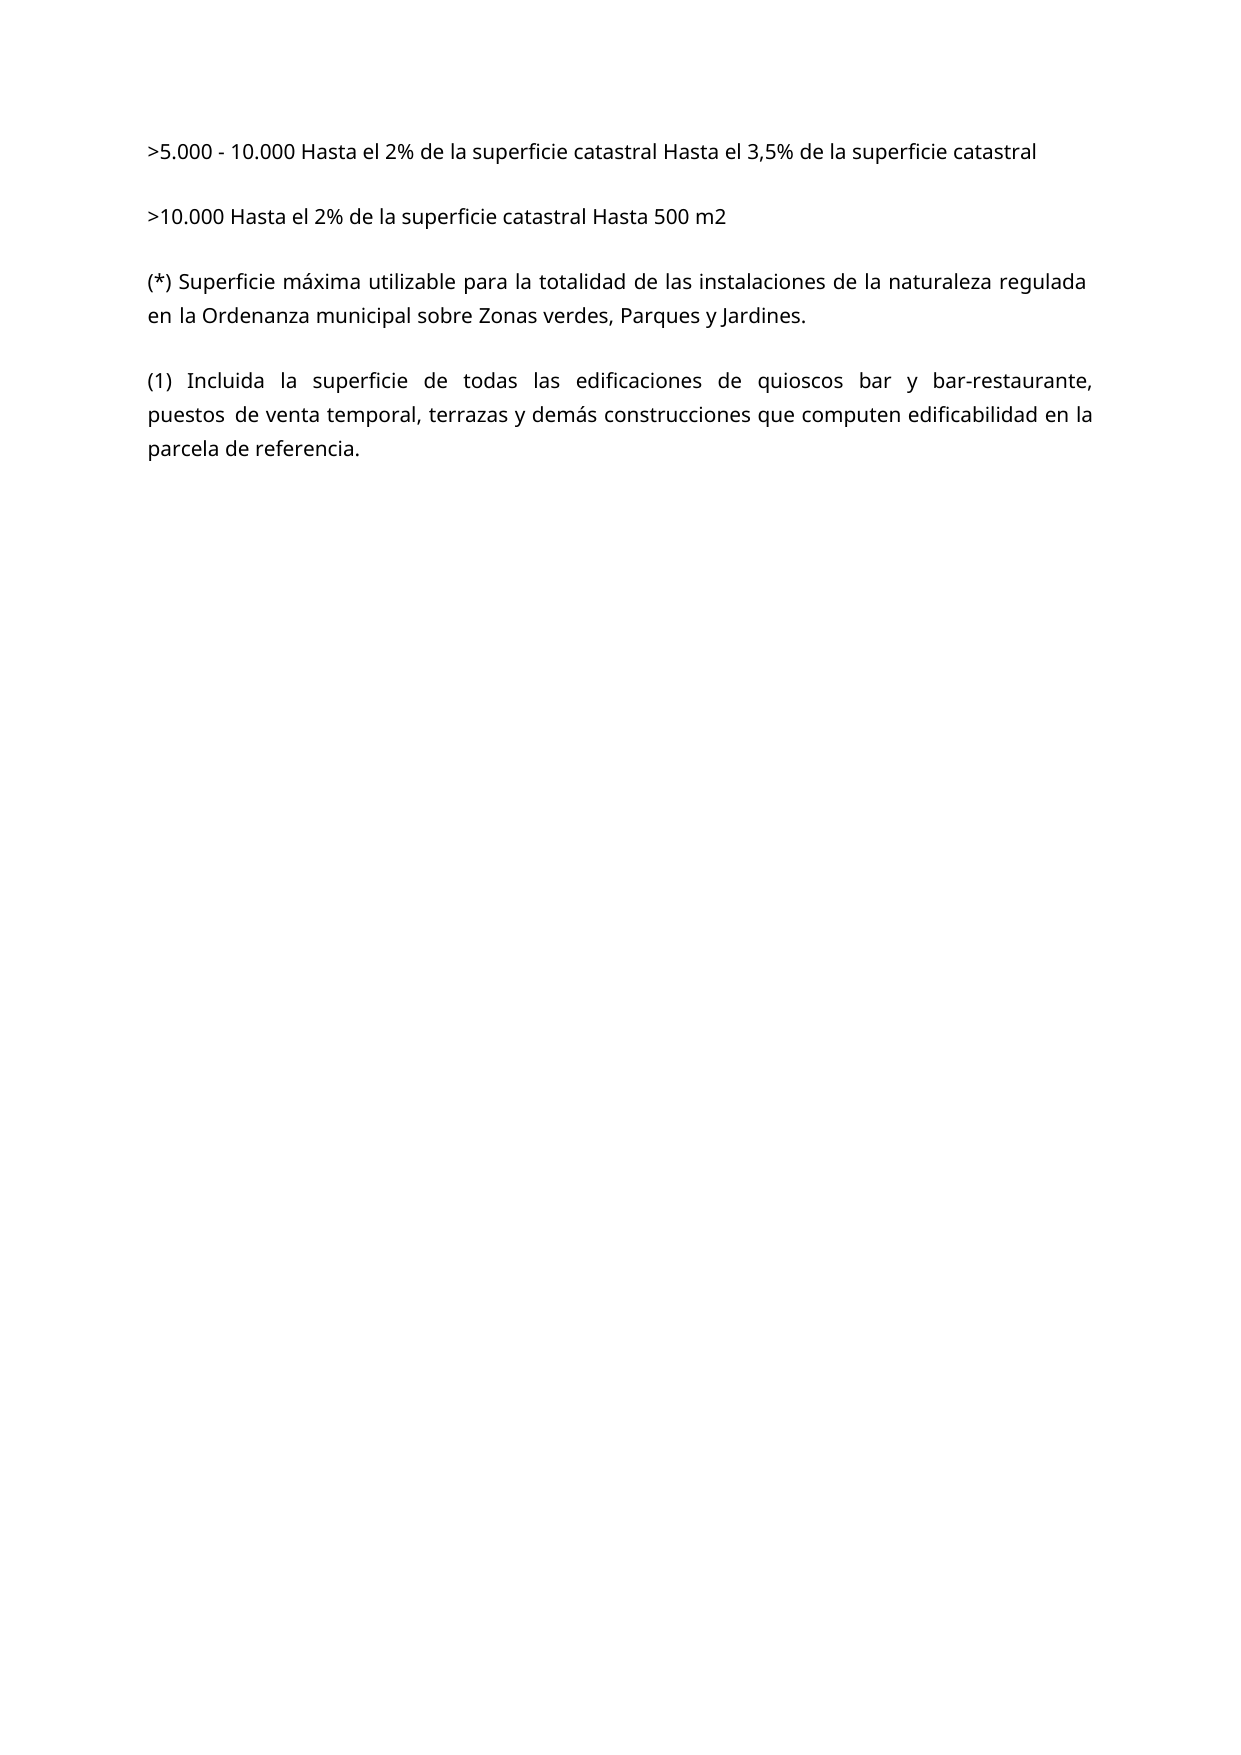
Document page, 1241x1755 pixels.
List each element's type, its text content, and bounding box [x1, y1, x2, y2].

text (1) Incluida la superficie de todas las edificaciones de quioscos bar y bar-restaurante, puestos de venta temporal, terrazas y demás construcciones que computen edificabilidad en la parcela de referencia. [147, 366, 1094, 462]
text >5.000 - 10.000 Hasta el 2% de la superficie catastral Hasta el 3,5% de la superficie catastral [147, 137, 1222, 166]
text >10.000 Hasta el 2% de la superficie catastral Hasta 500 m2 [147, 202, 1222, 231]
text (*) Superficie máxima utilizable para la totalidad de las instalaciones de la naturaleza regulada en la Ordenanza municipal sobre Zonas verdes, Parques y Jardines. [147, 267, 1110, 329]
